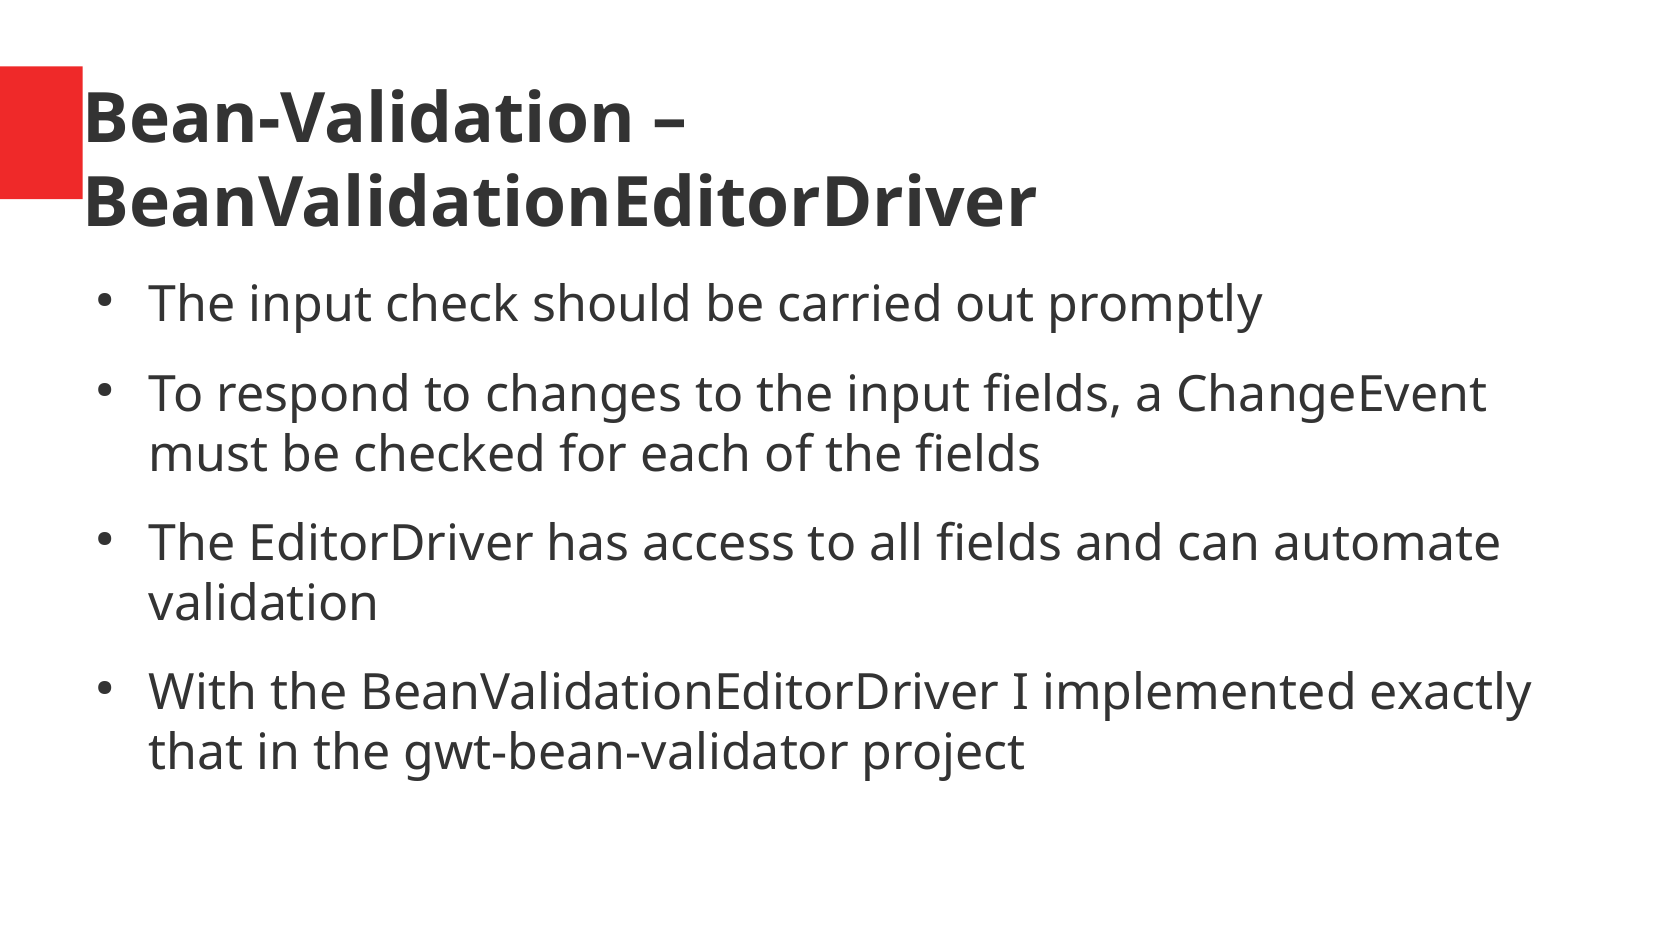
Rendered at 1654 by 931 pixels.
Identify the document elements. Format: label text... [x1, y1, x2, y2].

title Bean-Validation – BeanValidationEditorDriver [82, 0, 1571, 237]
list The input check should be carried out promptly To respond to changes to the input fields, a ChangeEvent must be checked for each of the fields The EditorDriver has access to all fields and can automate validation With the BeanValidationEditorDriver I implemented exactly that in the gwt-bean-validator project [78, 271, 1567, 804]
